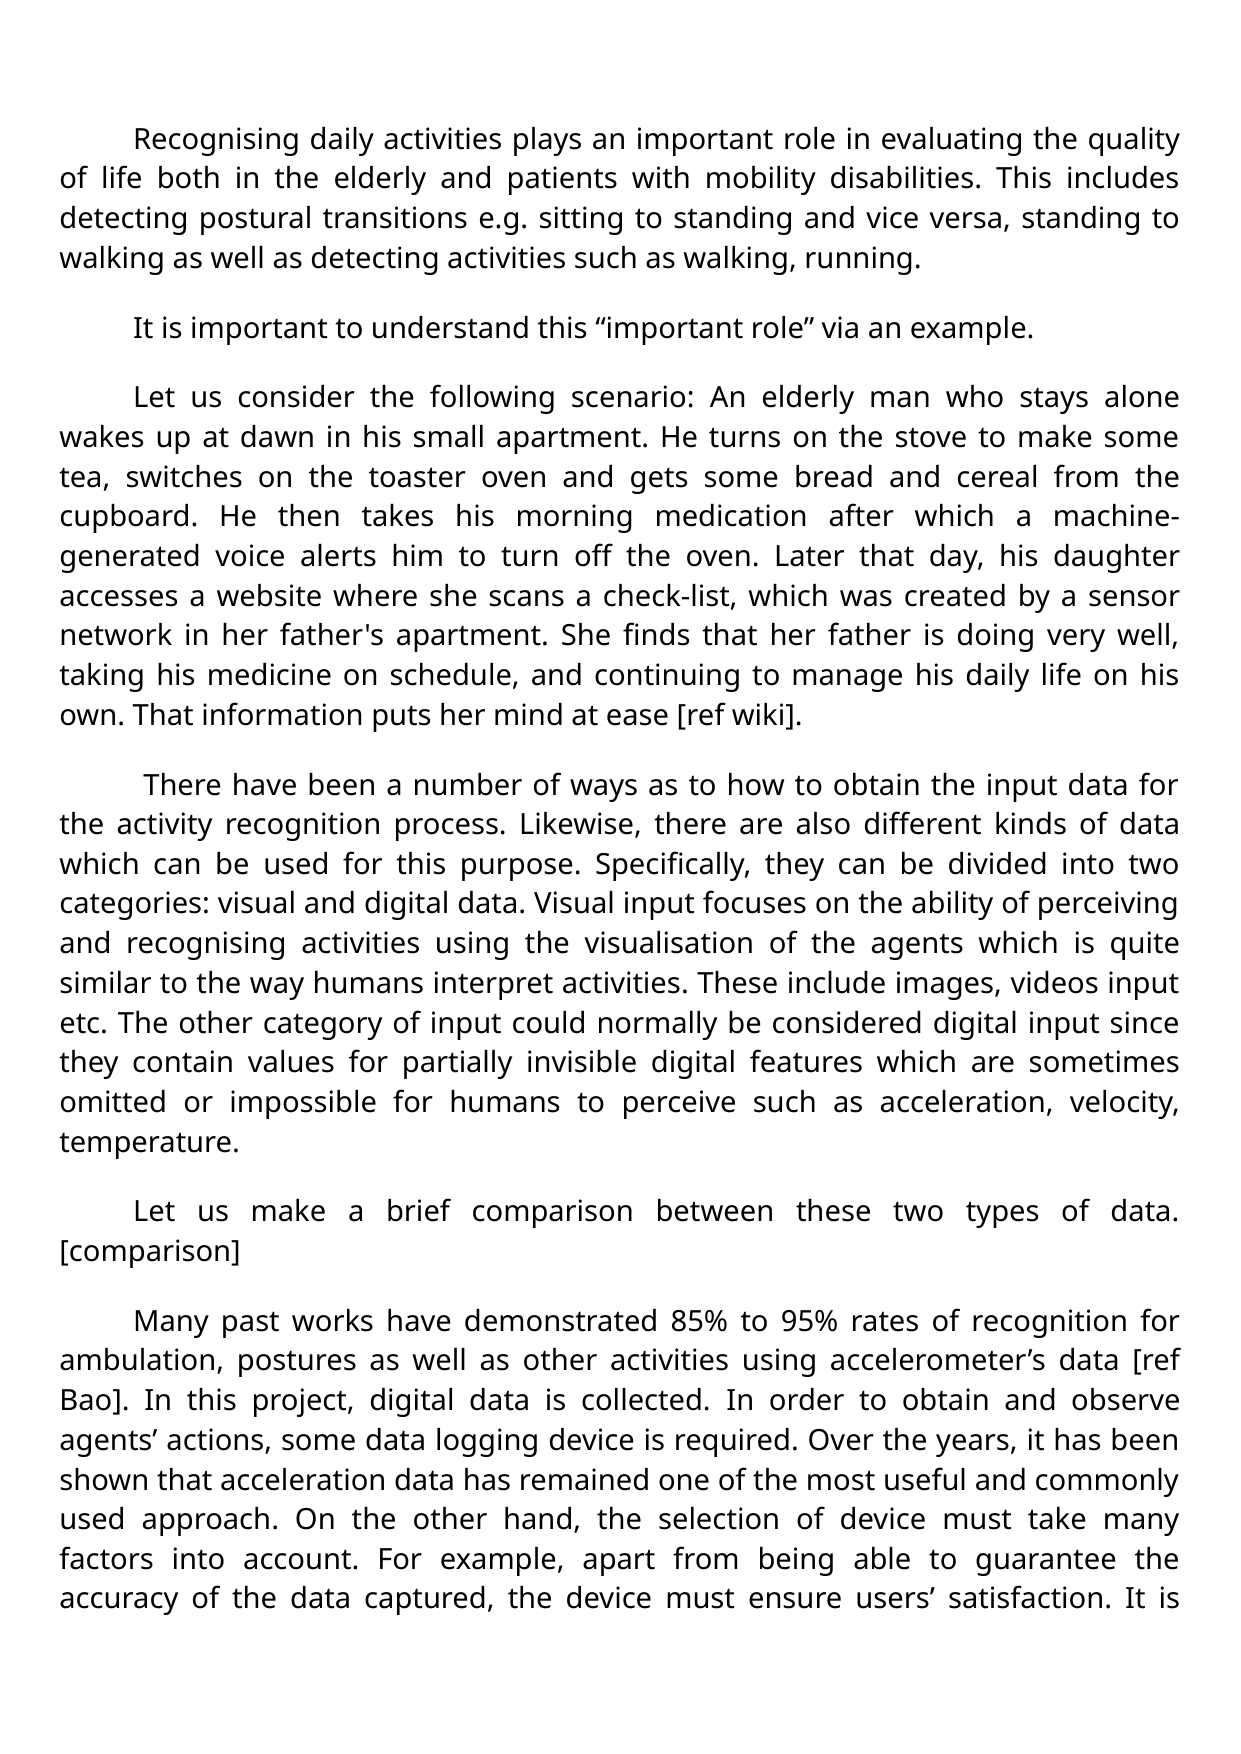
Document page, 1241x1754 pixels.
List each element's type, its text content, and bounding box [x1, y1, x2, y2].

text There have been a number of ways as to how to obtain the input data for the activity recognition process. Likewise, there are also different kinds of data which can be used for this purpose. Specifically, they can be divided into two categories: visual and digital data. Visual input focuses on the ability of perceiving and recognising activities using the visualisation of the agents which is quite similar to the way humans interpret activities. These include images, videos input etc. The other category of input could normally be considered digital input since they contain values for partially invisible digital features which are sometimes omitted or impossible for humans to perceive such as acceleration, velocity, temperature. [59, 764, 1181, 1161]
text Recognising daily activities plays an important role in evaluating the quality of life both in the elderly and patients with mobility disabilities. This includes detecting postural transitions e.g. sitting to standing and vice versa, standing to walking as well as detecting activities such as walking, running. [59, 118, 1181, 277]
text Let us make a brief comparison between these two types of data. [comparison] [59, 1191, 1181, 1270]
text Let us consider the following scenario: An elderly man who stays alone wakes up at dawn in his small apartment. He turns on the stove to make some tea, switches on the toaster oven and gets some bread and cereal from the cupboard. He then takes his morning medication after which a machine-generated voice alerts him to turn off the oven. Later that day, his daughter accesses a website where she scans a check-list, which was created by a sensor network in her father's apartment. She finds that her father is doing very well, taking his medicine on schedule, and continuing to manage his daily life on his own. That information puts her mind at ease [ref wiki]. [59, 377, 1181, 734]
text Many past works have demonstrated 85% to 95% rates of recognition for ambulation, postures as well as other activities using accelerometer’s data [ref Bao]. In this project, digital data is collected. In order to obtain and observe agents’ actions, some data logging device is required. Over the years, it has been shown that acceleration data has remained one of the most useful and commonly used approach. On the other hand, the selection of device must take many factors into account. For example, apart from being able to guarantee the accuracy of the data captured, the device must ensure users’ satisfaction. It is [59, 1300, 1181, 1617]
text It is important to understand this “important role” via an example. [59, 307, 1181, 347]
